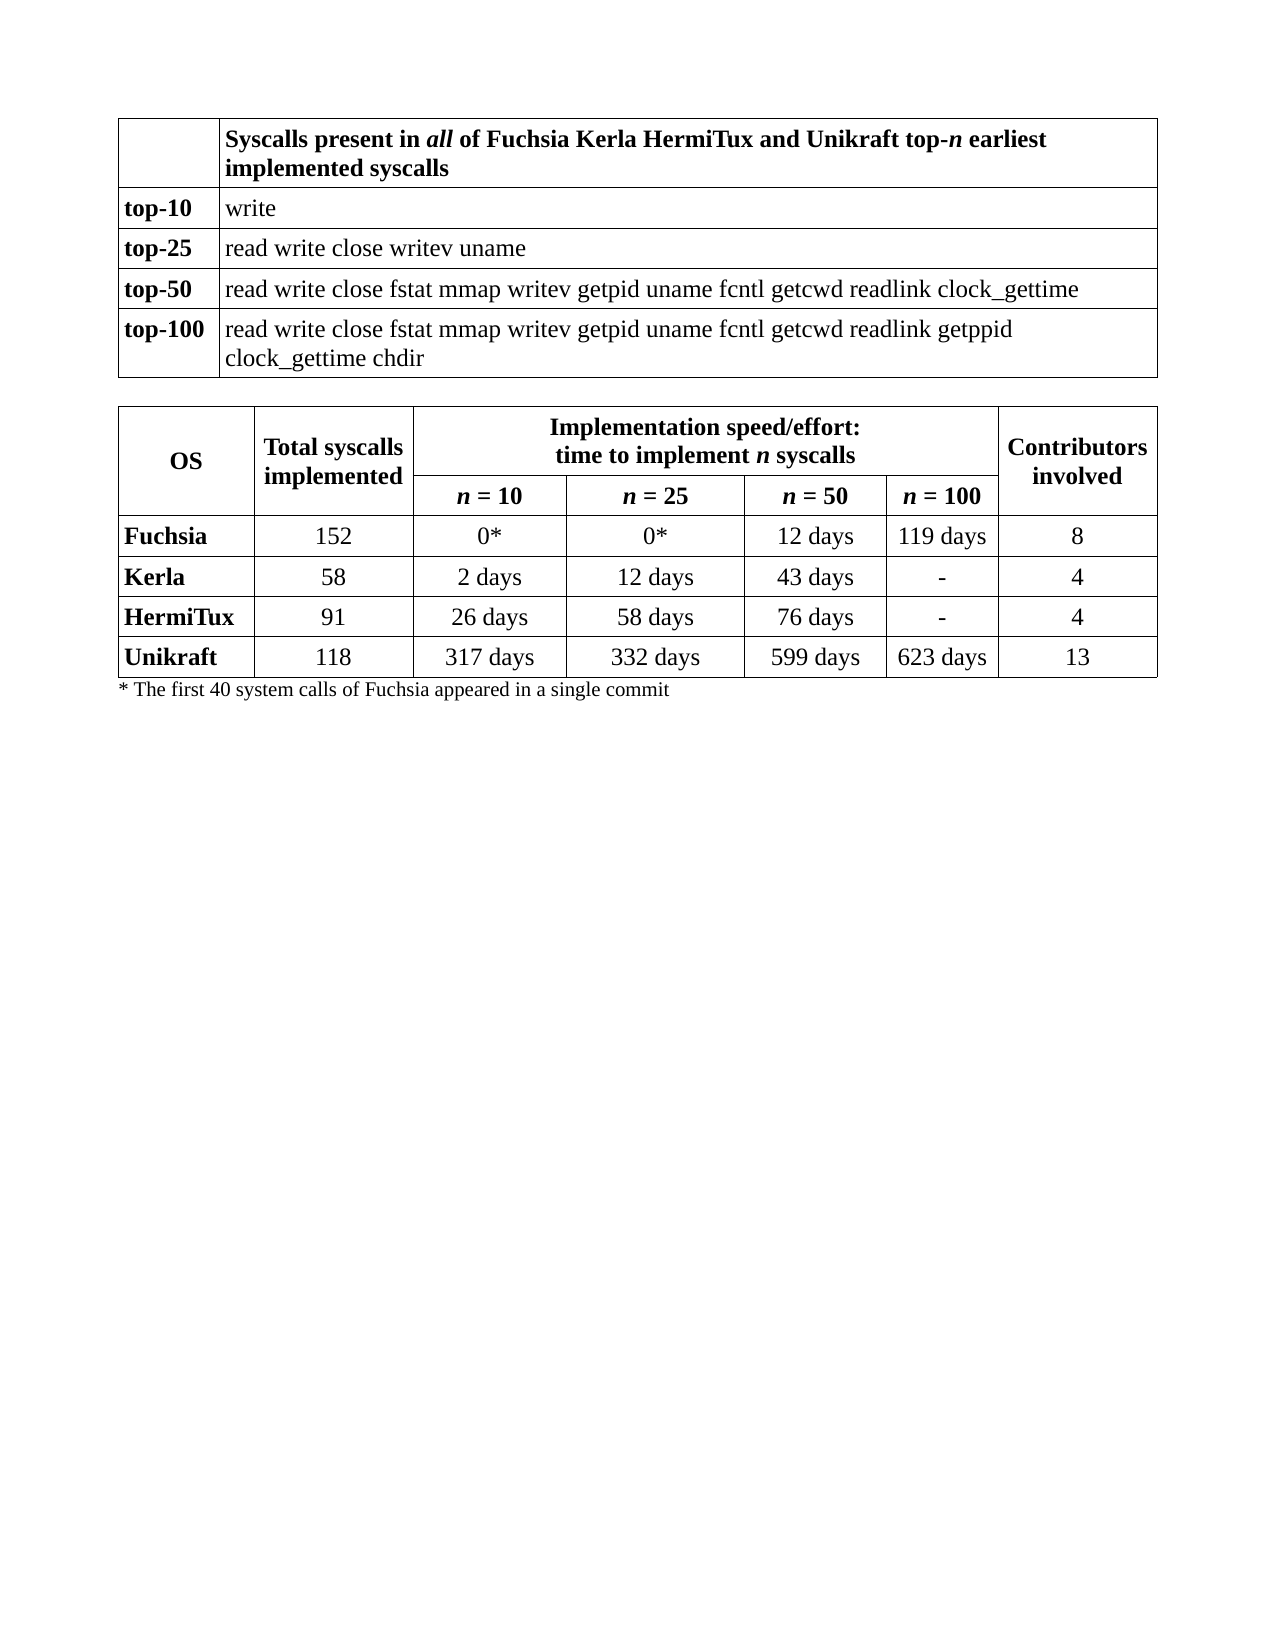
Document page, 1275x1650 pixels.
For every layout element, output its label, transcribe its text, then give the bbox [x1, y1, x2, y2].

table_cell HermiTux [119, 597, 254, 636]
table_cell Unikraft [119, 637, 254, 677]
table_cell 91 [255, 597, 413, 636]
table_header [119, 119, 219, 187]
table_cell write [220, 188, 1157, 227]
table_cell n = 50 [745, 476, 886, 515]
table_header Contributors involved [999, 407, 1157, 515]
table_cell 12 days [745, 516, 886, 556]
table_header Implementation speed/effort: time to implement n syscalls [414, 407, 998, 475]
table_header OS [119, 407, 254, 515]
table_cell 76 days [745, 597, 886, 636]
table_header Total syscalls implemented [255, 407, 413, 515]
table_cell - [887, 597, 998, 636]
text * The first 40 system calls of Fuchsia appeared in a single commit [118, 678, 1157, 701]
table_cell top-10 [119, 188, 219, 227]
table_cell top-100 [119, 309, 219, 377]
table_cell 4 [999, 557, 1157, 596]
table_cell 0* [567, 516, 744, 556]
table_cell 12 days [567, 557, 744, 596]
table_cell 152 [255, 516, 413, 556]
table_header Syscalls present in all of Fuchsia Kerla HermiTux and Unikraft top-n earliest implemented syscalls [220, 119, 1157, 187]
table_cell 623 days [887, 637, 998, 677]
table_cell Fuchsia [119, 516, 254, 556]
table_cell 4 [999, 597, 1157, 636]
table_cell 2 days [414, 557, 566, 596]
table_cell 43 days [745, 557, 886, 596]
table_cell n = 100 [887, 476, 998, 515]
table_cell 58 days [567, 597, 744, 636]
table_cell top-25 [119, 229, 219, 268]
table_cell read write close fstat mmap writev getpid uname fcntl getcwd readlink getppid clock_gettime chdir [220, 309, 1157, 377]
table_cell - [887, 557, 998, 596]
table_cell 332 days [567, 637, 744, 677]
table_cell 13 [999, 637, 1157, 677]
table_cell Kerla [119, 557, 254, 596]
table_cell n = 10 [414, 476, 566, 515]
table_cell 0* [414, 516, 566, 556]
table_cell 118 [255, 637, 413, 677]
table_cell 599 days [745, 637, 886, 677]
table_cell read write close writev uname [220, 229, 1157, 268]
table_cell 8 [999, 516, 1157, 556]
table_cell read write close fstat mmap writev getpid uname fcntl getcwd readlink clock_gettime [220, 269, 1157, 308]
table_cell 317 days [414, 637, 566, 677]
table_cell 119 days [887, 516, 998, 556]
table_cell 58 [255, 557, 413, 596]
table_cell top-50 [119, 269, 219, 308]
table_cell n = 25 [567, 476, 744, 515]
table_cell 26 days [414, 597, 566, 636]
